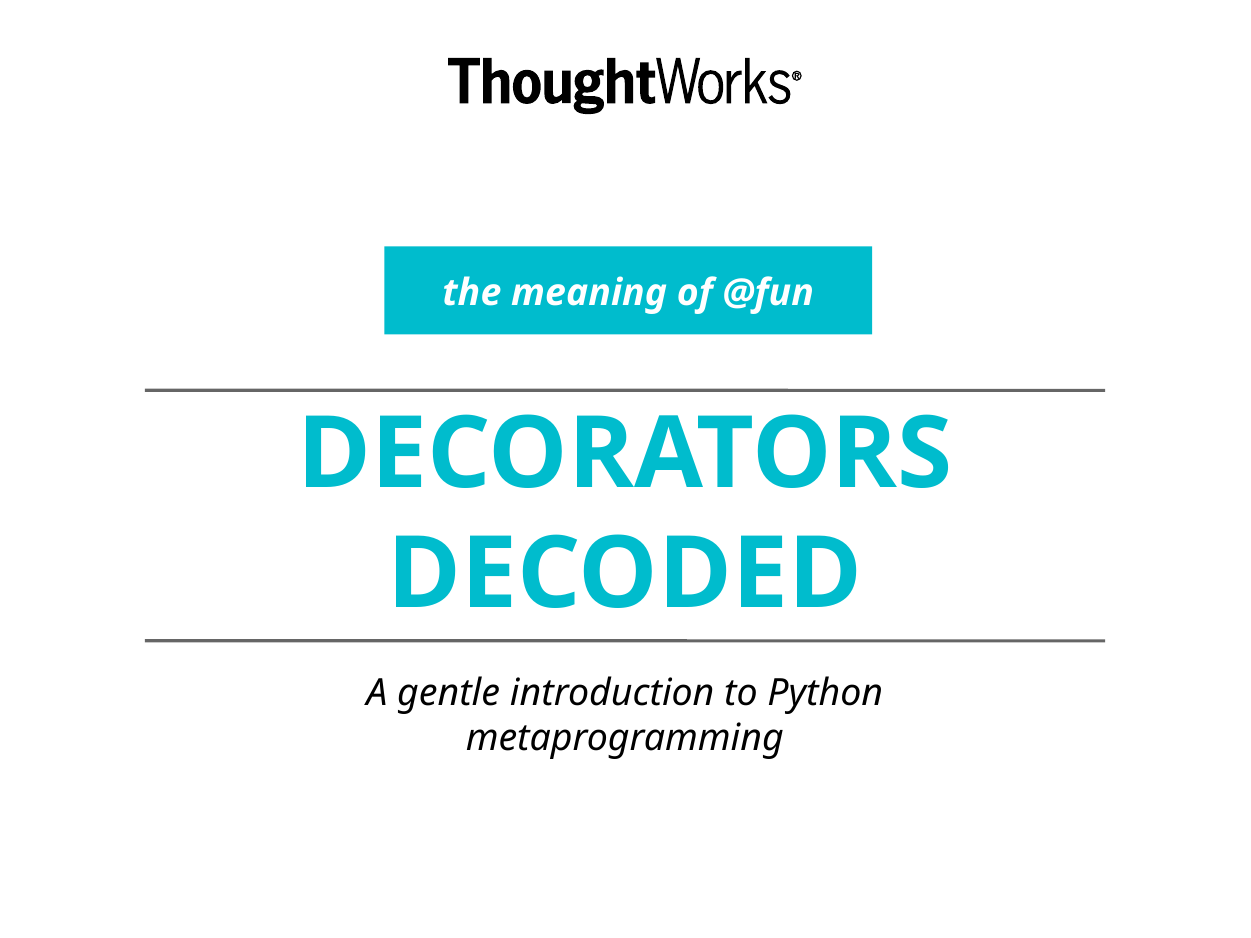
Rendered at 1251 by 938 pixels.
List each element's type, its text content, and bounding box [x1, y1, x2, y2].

title DECORATORS DECODED [62, 383, 1188, 632]
list A gentle introduction to Python metaprogramming [204, 655, 1046, 905]
subtitle the meaning of @fun [314, 246, 943, 335]
